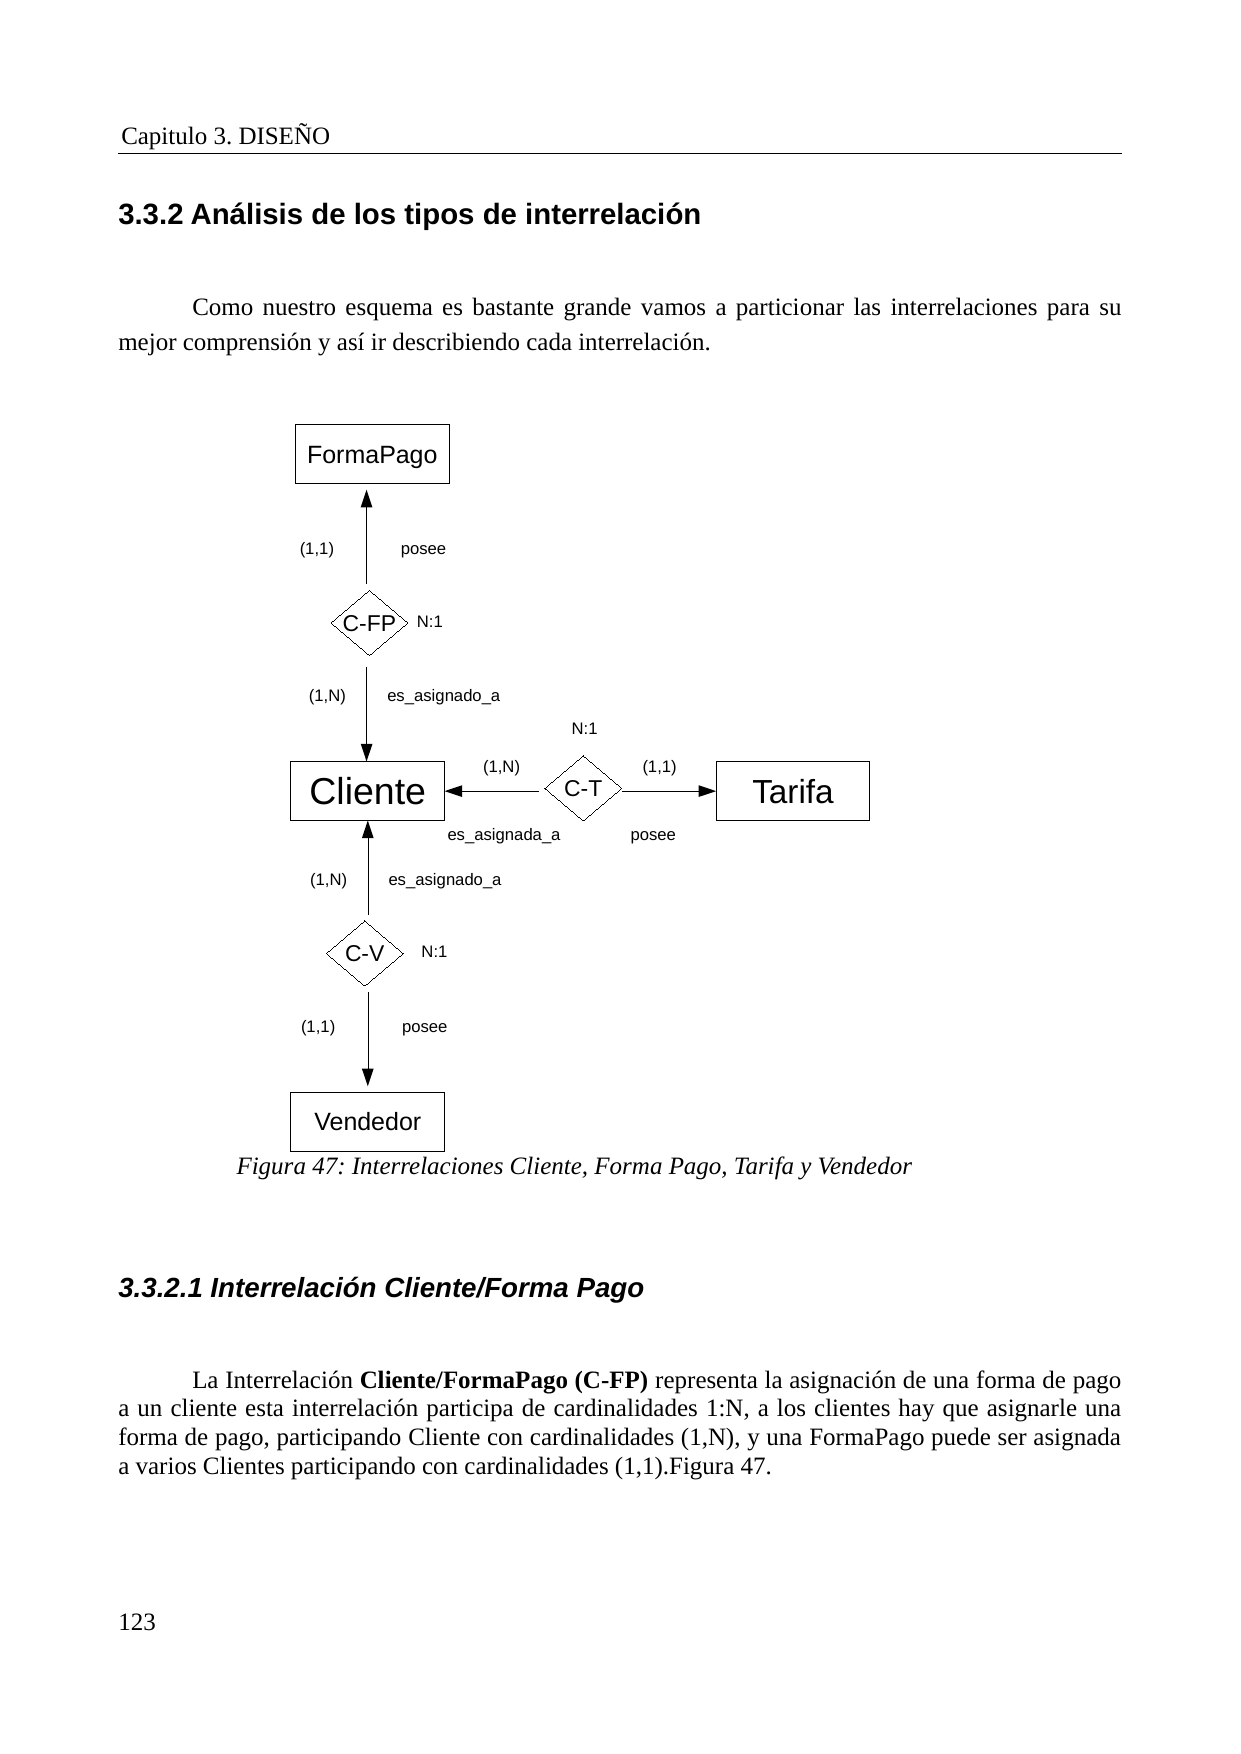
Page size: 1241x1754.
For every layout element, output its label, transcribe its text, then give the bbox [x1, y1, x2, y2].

subtitle 3.3.2 Análisis de los tipos de interrelación [118, 197, 1122, 231]
text La Interrelación Cliente/FormaPago (C-FP) representa la asignación de una forma de pago a un cliente esta interrelación participa de cardinalidades 1:N, a los clientes hay que asignarle una forma de pago, participando Cliente con cardinalidades (1,N), y una FormaPago puede ser asignada a varios Clientes participando con cardinalidades (1,1).Figura 47. [118, 1365, 1122, 1480]
subtitle 3.3.2.1 Interrelación Cliente/Forma Pago [118, 1271, 1122, 1303]
text Figura 47: Interrelaciones Cliente, Forma Pago, Tarifa y Vendedor [236, 437, 919, 1180]
text Como nuestro esquema es bastante grande vamos a particionar las interrelaciones para su mejor comprensión y así ir describiendo cada interrelación. [118, 292, 1122, 355]
